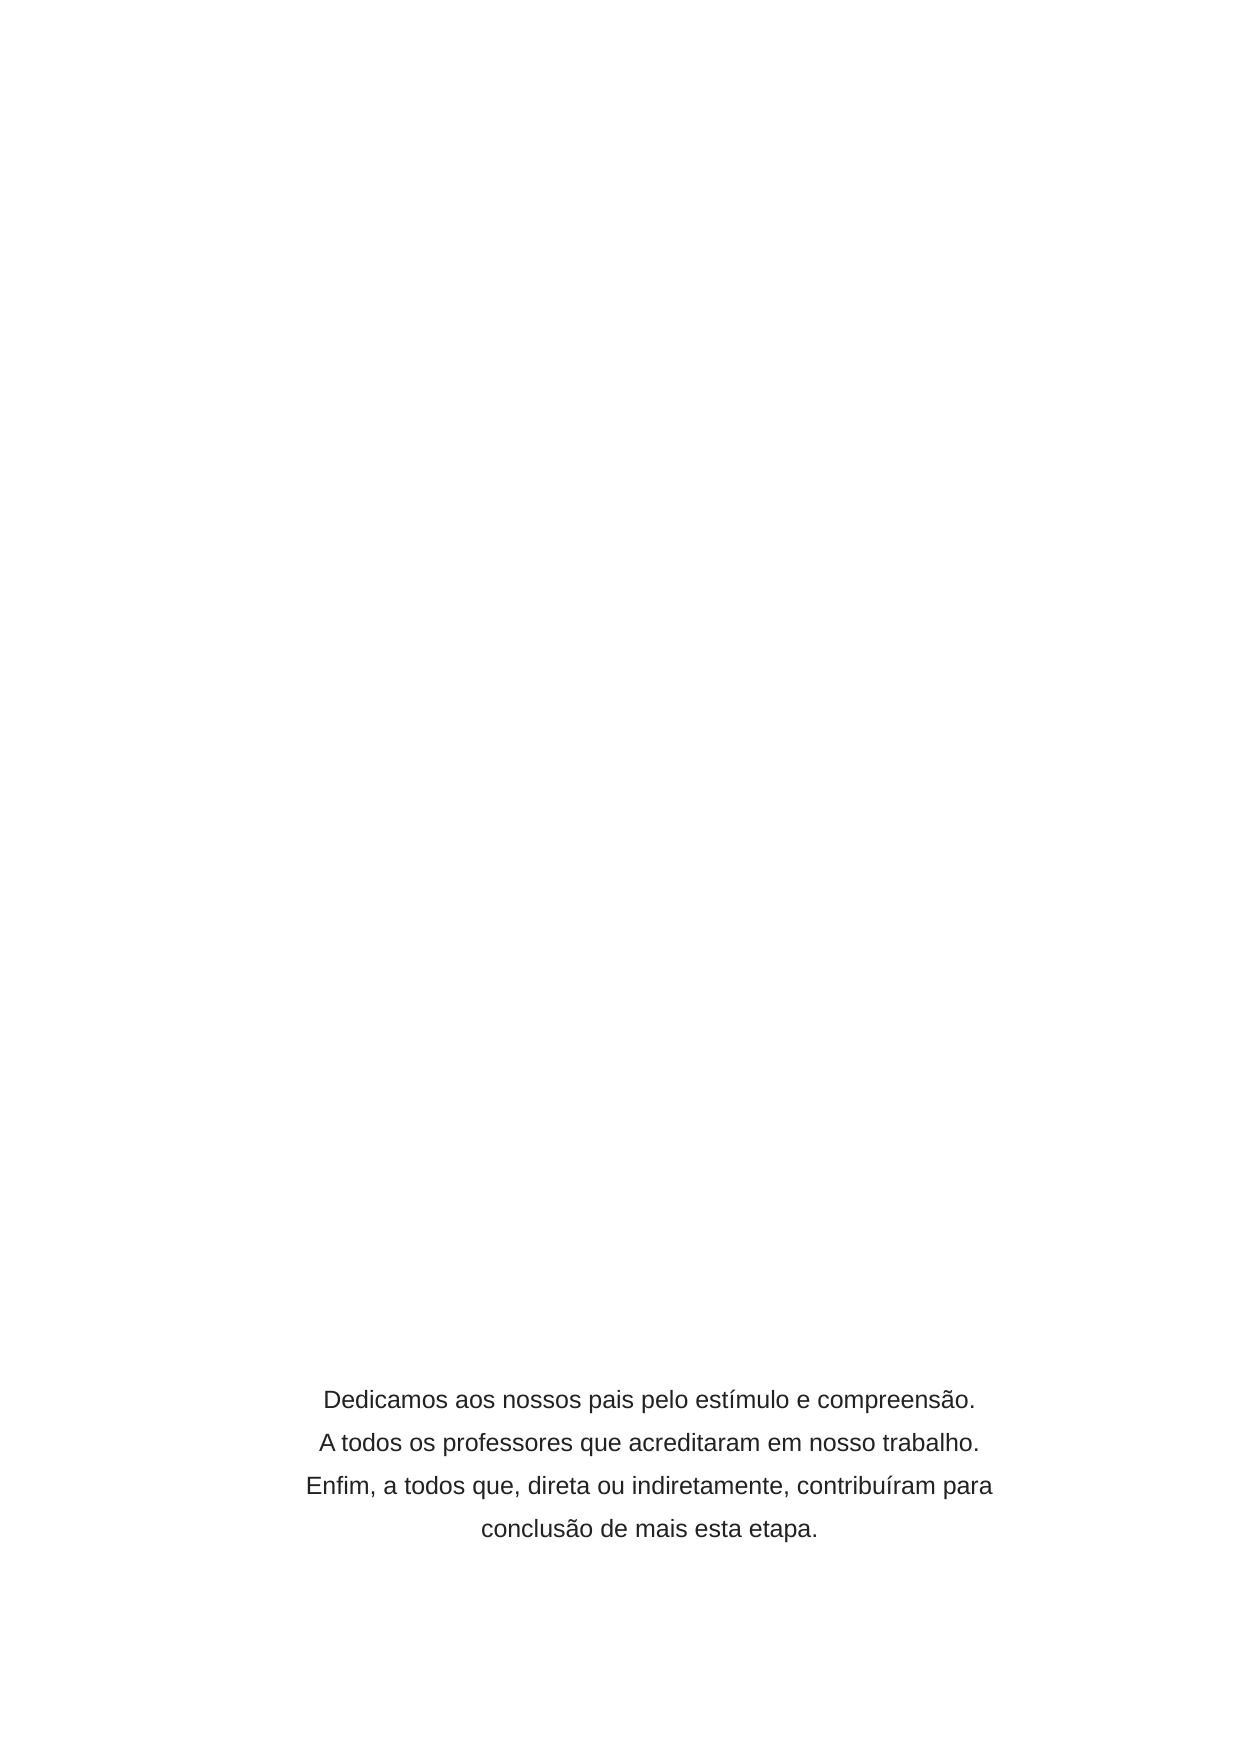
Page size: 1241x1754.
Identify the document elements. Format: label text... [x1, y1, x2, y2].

text A todos os professores que acreditaram em nosso trabalho. [295, 1428, 1004, 1457]
text Dedicamos aos nossos pais pelo estímulo e compreensão. [295, 1385, 1004, 1413]
text Enfim, a todos que, direta ou indiretamente, contribuíram para conclusão de mais esta etapa. [295, 1471, 1004, 1543]
